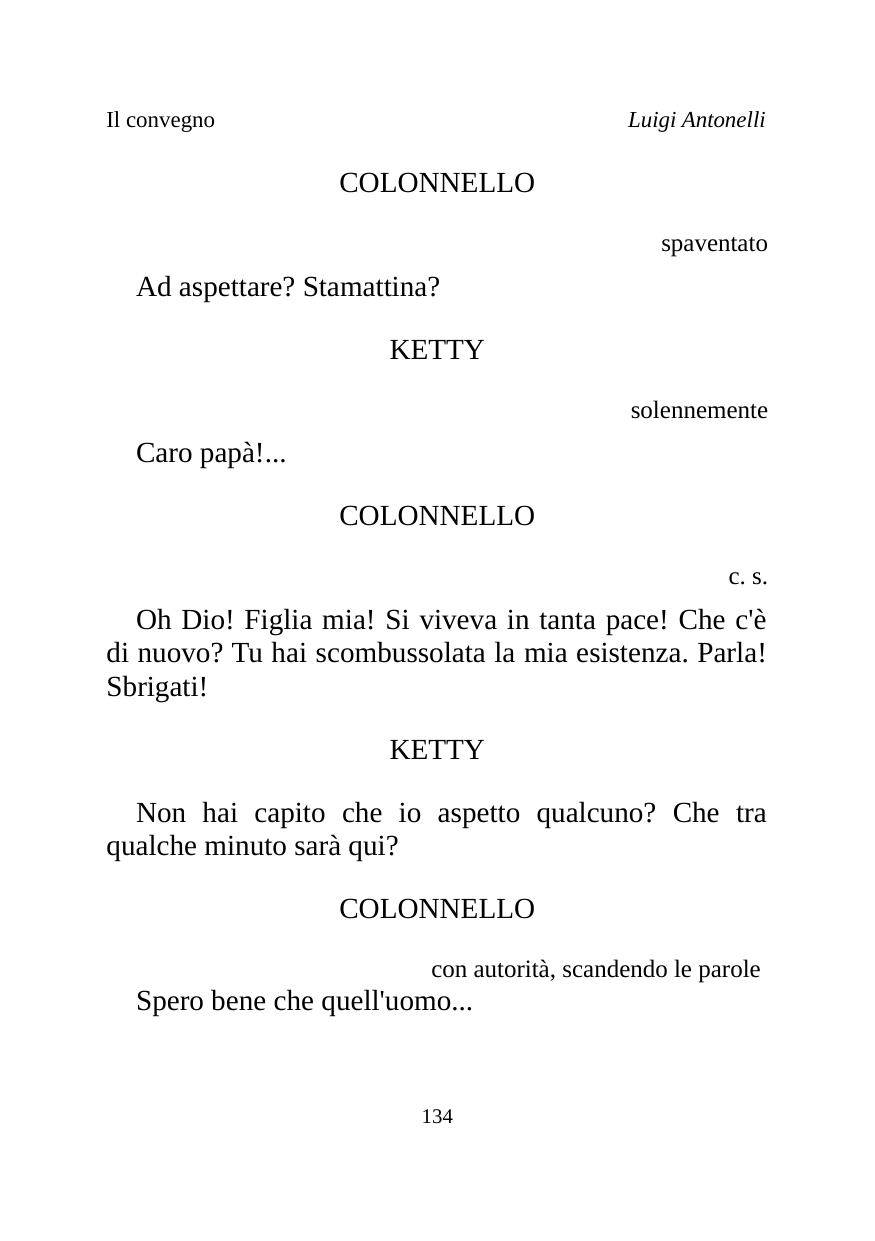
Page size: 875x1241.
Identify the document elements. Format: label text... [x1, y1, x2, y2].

text solennemente [431, 395, 768, 423]
text Non hai capito che io aspetto qualcuno? Che tra qualche minuto sarà qui? [106, 795, 768, 862]
text Ad aspettare? Stamattina? [106, 269, 768, 302]
text c. s. [431, 561, 768, 590]
text COLONNELLO [106, 892, 768, 925]
text COLONNELLO [106, 498, 768, 532]
text KETTY [106, 732, 768, 766]
text COLONNELLO [106, 165, 768, 199]
text KETTY [106, 332, 768, 365]
text Spero bene che quell'uomo... [106, 983, 768, 1017]
text spaventato [431, 228, 768, 257]
text Oh Dio! Figlia mia! Si viveva in tanta pace! Che c'è di nuovo? Tu hai scombussolata la mia esistenza. Parla! Sbrigati! [106, 602, 768, 702]
text con autorità, scandendo le parole [431, 954, 768, 983]
text Caro papà!... [106, 435, 768, 469]
